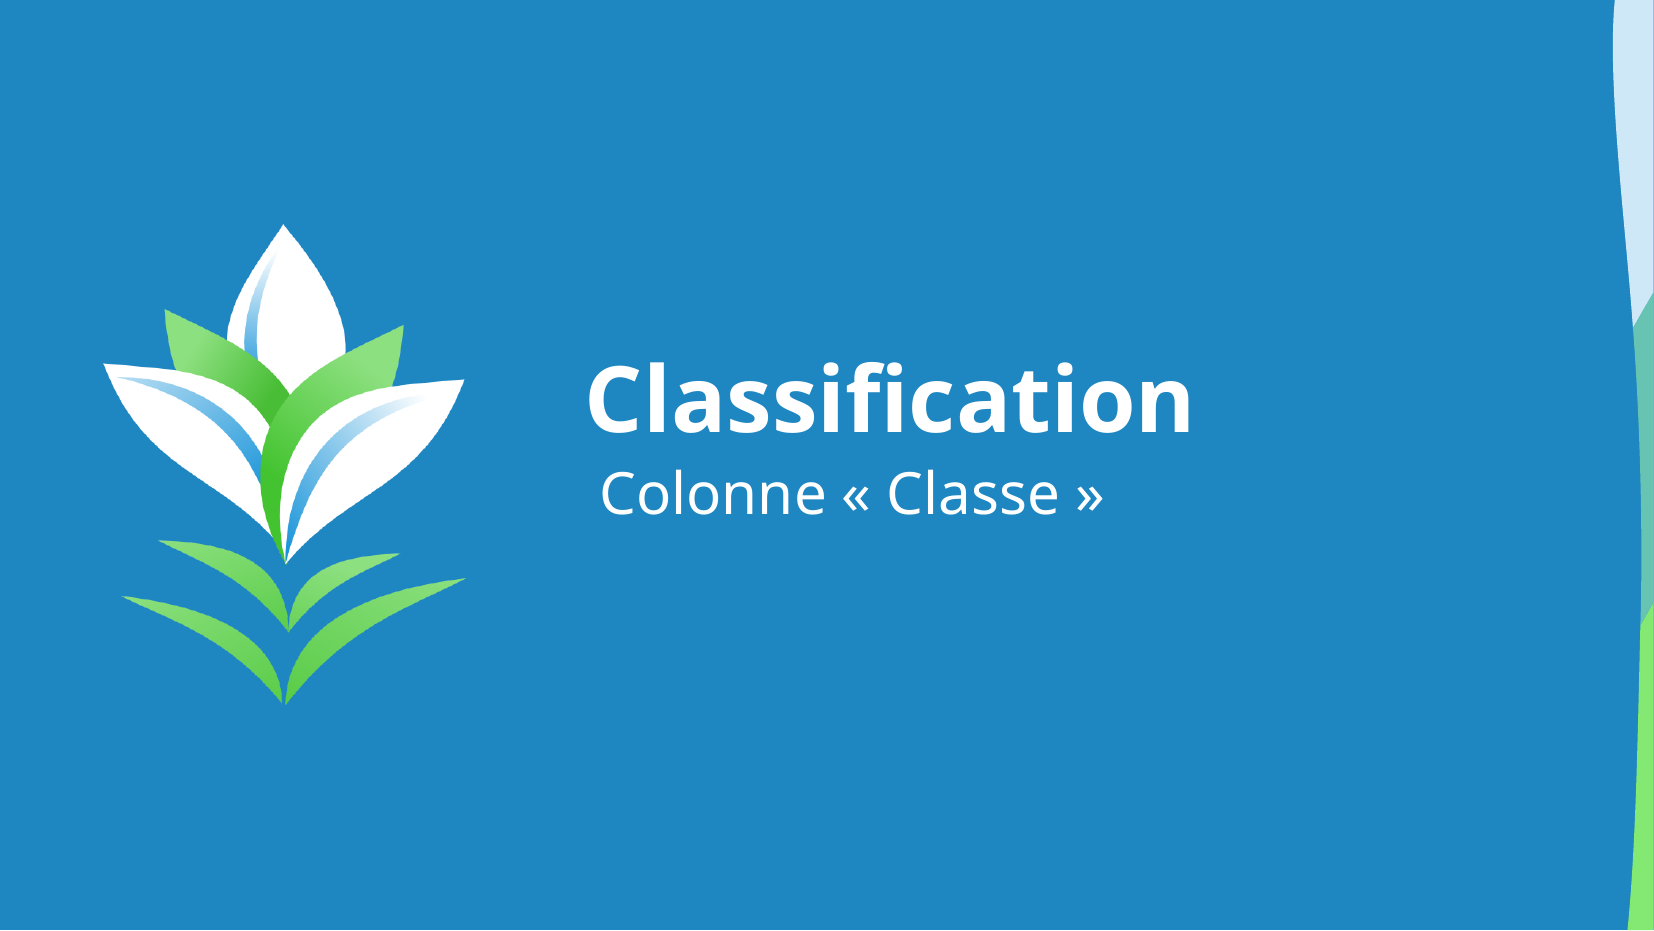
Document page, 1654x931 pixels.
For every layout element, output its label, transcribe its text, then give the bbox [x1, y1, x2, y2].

text_box Classification [570, 333, 1546, 459]
text_box Colonne « Classe » [585, 448, 1381, 534]
picture [103, 224, 466, 706]
